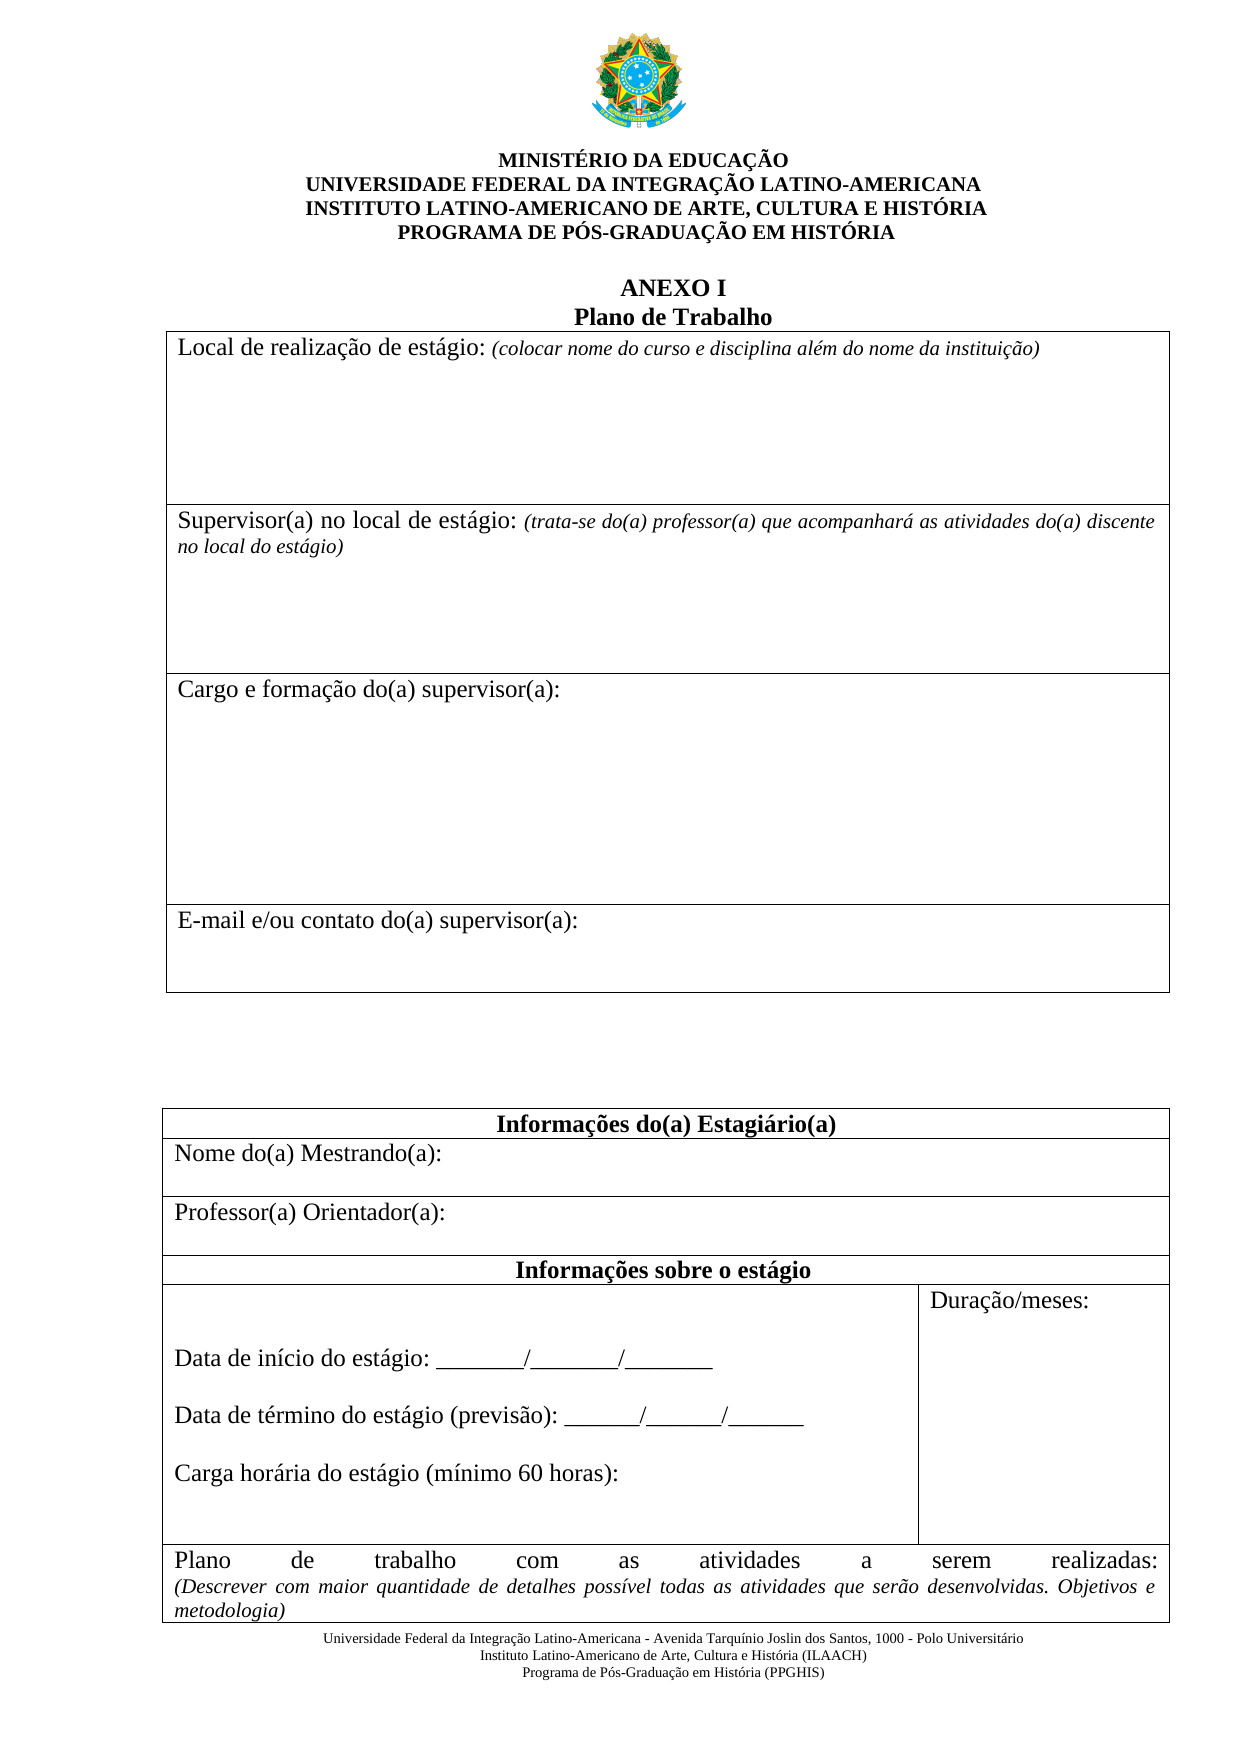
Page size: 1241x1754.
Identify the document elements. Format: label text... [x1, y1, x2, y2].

table_cell Plano de trabalho com as atividades a serem realizadas: (Descrever com maior quantidade de detalhes possível todas as atividades que serão desenvolvidas. Objetivos e metodologia) [163, 1545, 1169, 1622]
table_cell Informações sobre o estágio [163, 1256, 1169, 1284]
text ANEXO I [177, 273, 1169, 302]
table_cell Duração/meses: [919, 1285, 1169, 1544]
picture [658, 109, 667, 116]
picture [592, 33, 687, 128]
table_cell E-mail e/ou contato do(a) supervisor(a): [167, 905, 1169, 992]
table_cell Cargo e formação do(a) supervisor(a): [167, 674, 1169, 904]
table_header Local de realização de estágio: (colocar nome do curso e disciplina além do nome da instituição) [167, 332, 1169, 504]
table_cell Data de início do estágio: _______/_______/_______ Data de término do estágio (previsão): ______/______/______ Carga horária do estágio (mínimo 60 horas): [163, 1285, 918, 1544]
table_header Informações do(a) Estagiário(a) [163, 1109, 1169, 1137]
table_cell Nome do(a) Mestrando(a): [163, 1139, 1169, 1196]
table_cell Professor(a) Orientador(a): [163, 1197, 1169, 1254]
picture [592, 106, 626, 128]
text Plano de Trabalho [177, 302, 1169, 331]
table_cell Supervisor(a) no local de estágio: (trata-se do(a) professor(a) que acompanhará as atividades do(a) discente no local do estágio) [167, 505, 1169, 673]
